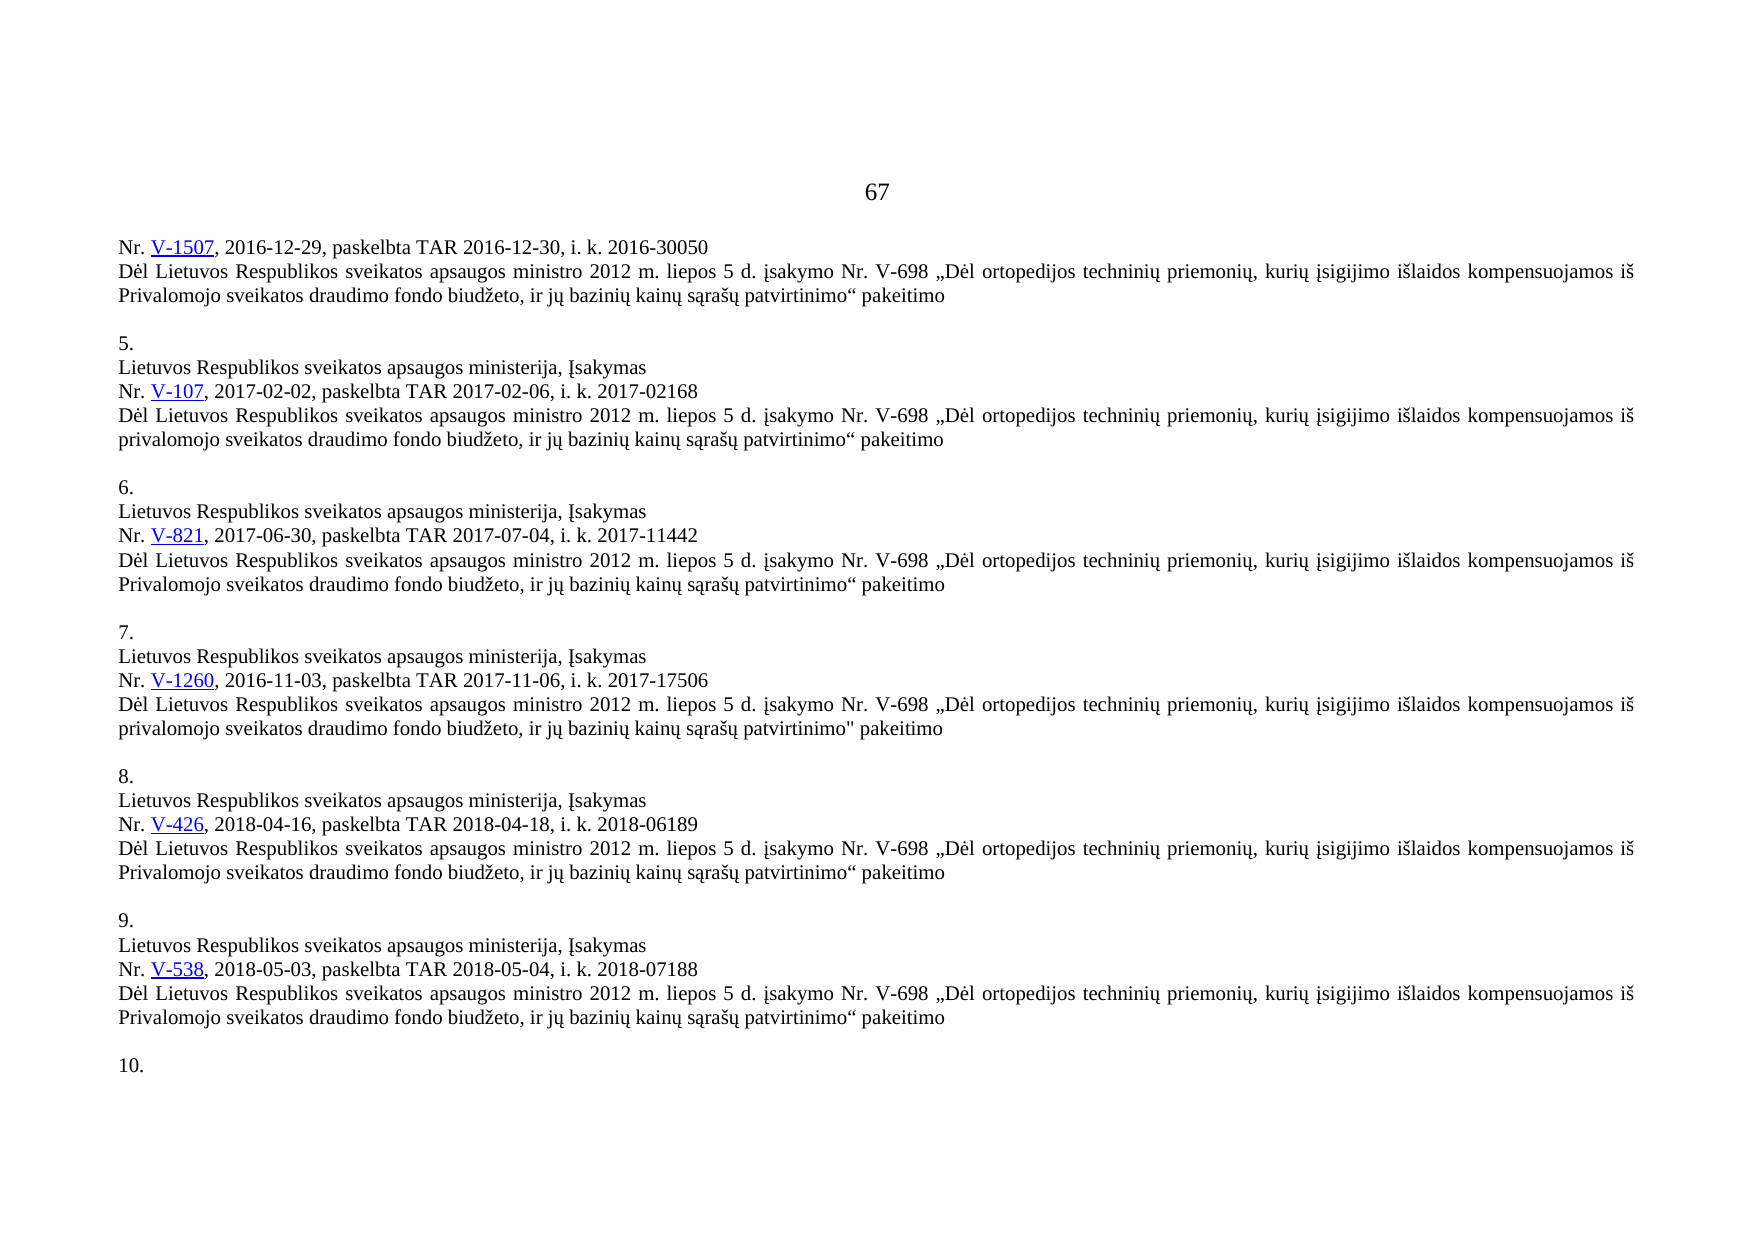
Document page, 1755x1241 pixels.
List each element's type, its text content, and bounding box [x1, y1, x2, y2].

text Nr. V-1507, 2016-12-29, paskelbta TAR 2016-12-30, i. k. 2016-30050 [118, 235, 1636, 259]
text 8. [118, 764, 1636, 788]
text Lietuvos Respublikos sveikatos apsaugos ministerija, Įsakymas [118, 355, 1636, 379]
text 9. [118, 908, 1636, 932]
text 10. [118, 1053, 1636, 1077]
text Nr. V-821, 2017-06-30, paskelbta TAR 2017-07-04, i. k. 2017-11442 [118, 523, 1636, 547]
text Nr. V-538, 2018-05-03, paskelbta TAR 2018-05-04, i. k. 2018-07188 [118, 957, 1636, 981]
text Nr. V-1260, 2016-11-03, paskelbta TAR 2017-11-06, i. k. 2017-17506 [118, 668, 1636, 692]
text Dėl Lietuvos Respublikos sveikatos apsaugos ministro 2012 m. liepos 5 d. įsakymo Nr. V-698 „Dėl ortopedijos techninių priemonių, kurių įsigijimo išlaidos kompensuojamos iš Privalomojo sveikatos draudimo fondo biudžeto, ir jų bazinių kainų sąrašų patvirtinimo“ pakeitimo [118, 836, 1636, 884]
text Lietuvos Respublikos sveikatos apsaugos ministerija, Įsakymas [118, 644, 1636, 668]
text Dėl Lietuvos Respublikos sveikatos apsaugos ministro 2012 m. liepos 5 d. įsakymo Nr. V-698 „Dėl ortopedijos techninių priemonių, kurių įsigijimo išlaidos kompensuojamos iš privalomojo sveikatos draudimo fondo biudžeto, ir jų bazinių kainų sąrašų patvirtinimo“ pakeitimo [118, 403, 1636, 451]
text Dėl Lietuvos Respublikos sveikatos apsaugos ministro 2012 m. liepos 5 d. įsakymo Nr. V-698 „Dėl ortopedijos techninių priemonių, kurių įsigijimo išlaidos kompensuojamos iš Privalomojo sveikatos draudimo fondo biudžeto, ir jų bazinių kainų sąrašų patvirtinimo“ pakeitimo [118, 547, 1636, 596]
text Dėl Lietuvos Respublikos sveikatos apsaugos ministro 2012 m. liepos 5 d. įsakymo Nr. V-698 „Dėl ortopedijos techninių priemonių, kurių įsigijimo išlaidos kompensuojamos iš privalomojo sveikatos draudimo fondo biudžeto, ir jų bazinių kainų sąrašų patvirtinimo" pakeitimo [118, 692, 1636, 740]
text Nr. V-107, 2017-02-02, paskelbta TAR 2017-02-06, i. k. 2017-02168 [118, 379, 1636, 403]
text Nr. V-426, 2018-04-16, paskelbta TAR 2018-04-18, i. k. 2018-06189 [118, 812, 1636, 836]
text Lietuvos Respublikos sveikatos apsaugos ministerija, Įsakymas [118, 932, 1636, 957]
text 6. [118, 475, 1636, 499]
text Dėl Lietuvos Respublikos sveikatos apsaugos ministro 2012 m. liepos 5 d. įsakymo Nr. V-698 „Dėl ortopedijos techninių priemonių, kurių įsigijimo išlaidos kompensuojamos iš Privalomojo sveikatos draudimo fondo biudžeto, ir jų bazinių kainų sąrašų patvirtinimo“ pakeitimo [118, 981, 1636, 1029]
text Dėl Lietuvos Respublikos sveikatos apsaugos ministro 2012 m. liepos 5 d. įsakymo Nr. V-698 „Dėl ortopedijos techninių priemonių, kurių įsigijimo išlaidos kompensuojamos iš Privalomojo sveikatos draudimo fondo biudžeto, ir jų bazinių kainų sąrašų patvirtinimo“ pakeitimo [118, 259, 1636, 307]
text 7. [118, 620, 1636, 644]
text Lietuvos Respublikos sveikatos apsaugos ministerija, Įsakymas [118, 788, 1636, 812]
text Lietuvos Respublikos sveikatos apsaugos ministerija, Įsakymas [118, 499, 1636, 523]
text 5. [118, 331, 1636, 355]
